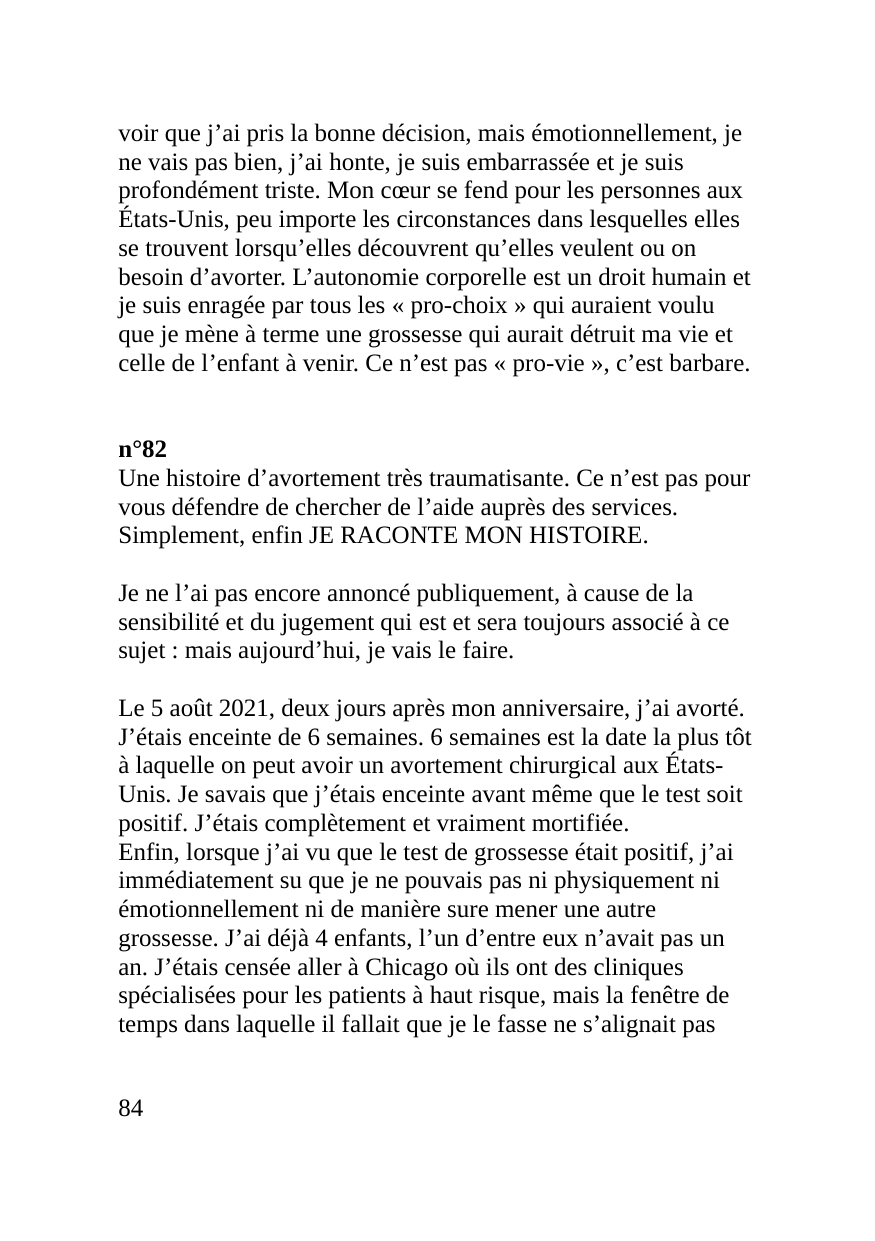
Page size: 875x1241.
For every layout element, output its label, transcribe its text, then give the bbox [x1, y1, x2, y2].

text n°82 [118, 434, 756, 463]
text Enfin, lorsque j’ai vu que le test de grossesse était positif, j’ai immédiatement su que je ne pouvais pas ni physiquement ni émotionnellement ni de manière sure mener une autre grossesse. J’ai déjà 4 enfants, l’un d’entre eux n’avait pas un an. J’étais censée aller à Chicago où ils ont des cliniques spécialisées pour les patients à haut risque, mais la fenêtre de temps dans laquelle il fallait que je le fasse ne s’alignait pas [118, 837, 756, 1038]
text Le 5 août 2021, deux jours après mon anniversaire, j’ai avorté. J’étais enceinte de 6 semaines. 6 semaines est la date la plus tôt à laquelle on peut avoir un avortement chirurgical aux États-Unis. Je savais que j’étais enceinte avant même que le test soit positif. J’étais complètement et vraiment mortifiée. [118, 693, 756, 837]
text Une histoire d’avortement très traumatisante. Ce n’est pas pour vous défendre de chercher de l’aide auprès des services. Simplement, enfin JE RACONTE MON HISTOIRE. [118, 463, 756, 549]
text voir que j’ai pris la bonne décision, mais émotionnellement, je ne vais pas bien, j’ai honte, je suis embarrassée et je suis profondément triste. Mon cœur se fend pour les personnes aux États-Unis, peu importe les circonstances dans lesquelles elles se trouvent lorsqu’elles découvrent qu’elles veulent ou on besoin d’avorter. L’autonomie corporelle est un droit humain et je suis enragée par tous les « pro-choix » qui auraient voulu que je mène à terme une grossesse qui aurait détruit ma vie et celle de l’enfant à venir. Ce n’est pas « pro-vie », c’est barbare. [118, 118, 756, 377]
text Je ne l’ai pas encore annoncé publiquement, à cause de la sensibilité et du jugement qui est et sera toujours associé à ce sujet : mais aujourd’hui, je vais le faire. [118, 578, 756, 664]
